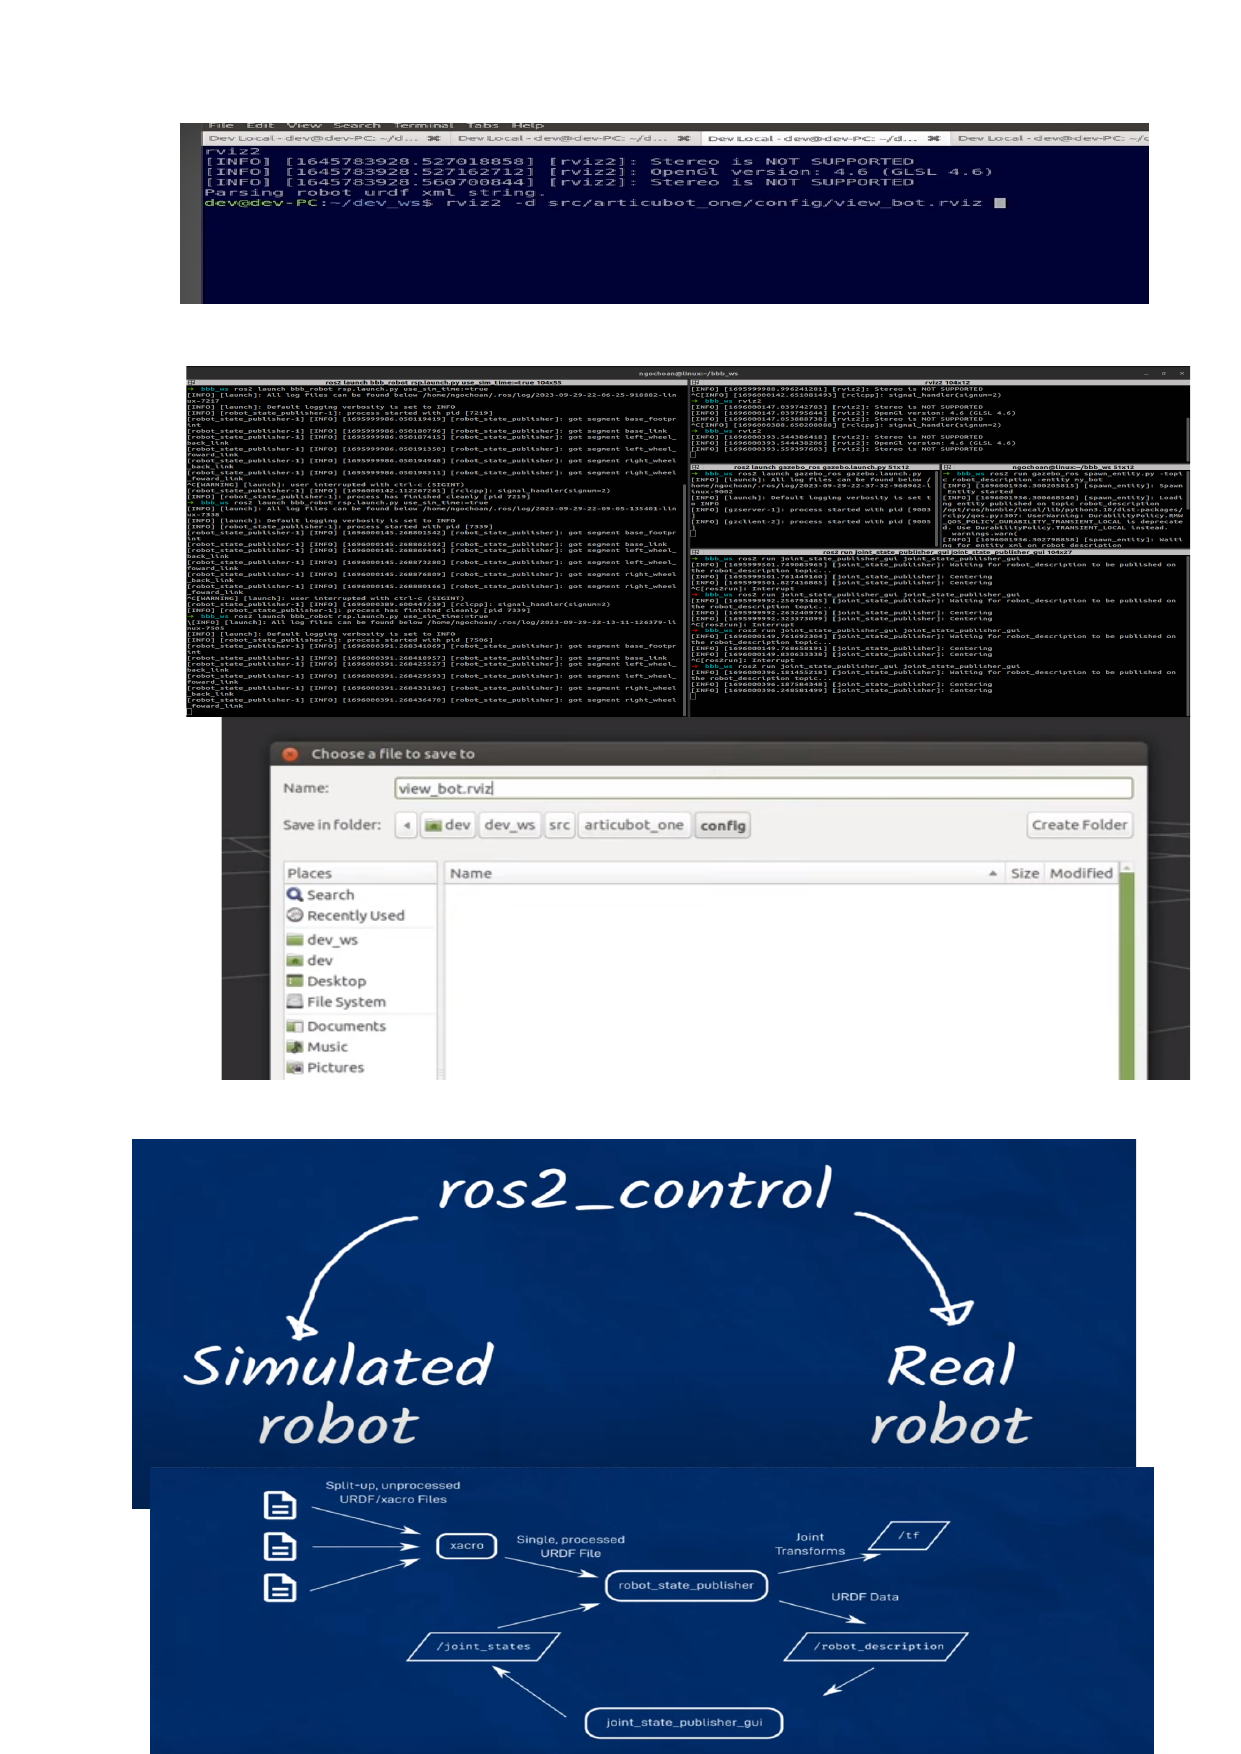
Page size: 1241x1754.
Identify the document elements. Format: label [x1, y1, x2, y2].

picture [186, 366, 1191, 1080]
picture [132, 1139, 1154, 1754]
picture [180, 123, 1149, 304]
